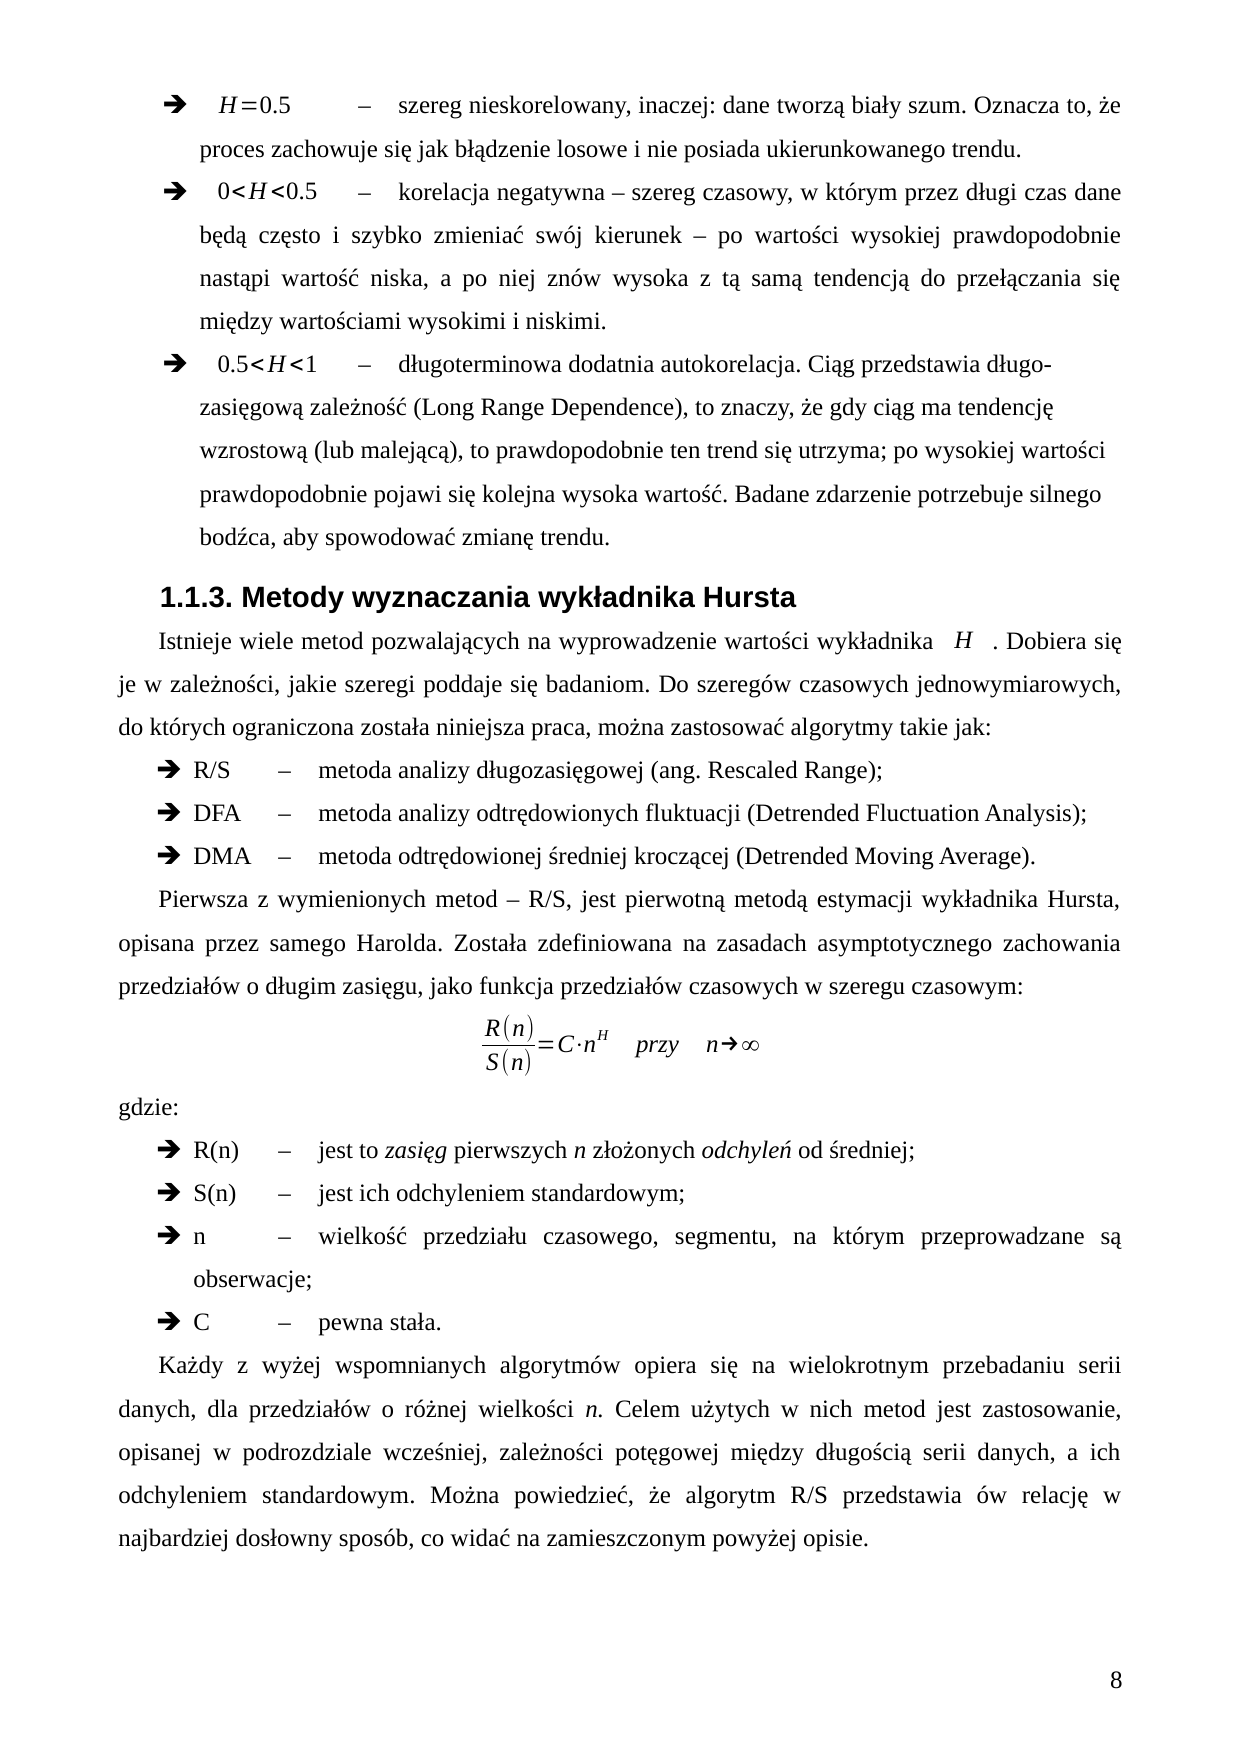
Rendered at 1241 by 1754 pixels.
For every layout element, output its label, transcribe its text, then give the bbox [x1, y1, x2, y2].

text Każdy z wyżej wspomnianych algorytmów opiera się na wielokrotnym przebadaniu serii danych, dla przedziałów o różnej wielkości n. Celem użytych w nich metod jest zastosowanie, opisanej w podrozdziale wcześniej, zależności potęgowej między długością serii danych, a ich odchyleniem standardowym. Można powiedzieć, że algorytm R/S przedstawia ów relację w najbardziej dosłowny sposób, co widać na zamieszczonym powyżej opisie. [118, 1351, 1122, 1552]
text gdzie: [118, 1092, 1122, 1121]
list – długoterminowa dodatnia autokorelacja. Ciąg przedstawia długo-zasięgową zależność (Long Range Dependence), to znaczy, że gdy ciąg ma tendencję wzrostową (lub malejącą), to prawdopodobnie ten trend się utrzyma; po wysokiej wartości prawdopodobnie pojawi się kolejna wysoka wartość. Badane zdarzenie potrzebuje silnego bodźca, aby spowodować zmianę trendu. [162, 349, 1122, 551]
subtitle 1.1.3. Metody wyznaczania wykładnika Hursta [118, 579, 1122, 613]
list DFA – metoda analizy odtrędowionych fluktuacji (Detrended Fluctuation Analysis); [156, 798, 1122, 827]
list R/S – metoda analizy długozasięgowej (ang. Rescaled Range); [156, 755, 1122, 784]
list – korelacja negatywna – szereg czasowy, w którym przez długi czas dane będą często i szybko zmieniać swój kierunek – po wartości wysokiej prawdopodobnie nastąpi wartość niska, a po niej znów wysoka z tą samą tendencją do przełączania się między wartościami wysokimi i niskimi. [162, 177, 1122, 335]
list n – wielkość przedziału czasowego, segmentu, na którym przeprowadzane są obserwacje; [156, 1221, 1122, 1293]
list R(n) – jest to zasięg pierwszych n złożonych odchyleń od średniej; [156, 1135, 1122, 1164]
list DMA – metoda odtrędowionej średniej kroczącej (Detrended Moving Average). [156, 841, 1122, 870]
text Pierwsza z wymienionych metod – R/S, jest pierwotną metodą estymacji wykładnika Hursta, opisana przez samego Harolda. Została zdefiniowana na zasadach asymptotycznego zachowania przedziałów o długim zasięgu, jako funkcja przedziałów czasowych w szeregu czasowym: [118, 884, 1122, 999]
list S(n) – jest ich odchyleniem standardowym; [156, 1178, 1122, 1207]
list C – pewna stała. [156, 1307, 1122, 1336]
text Istnieje wiele metod pozwalających na wyprowadzenie wartości wykładnika. Dobiera się je w zależności, jakie szeregi poddaje się badaniom. Do szeregów czasowych jednowymiarowych, do których ograniczona została niniejsza praca, można zastosować algorytmy takie jak: [118, 626, 1122, 741]
list – szereg nieskorelowany, inaczej: dane tworzą biały szum. Oznacza to, że proces zachowuje się jak błądzenie losowe i nie posiada ukierunkowanego trendu. [162, 91, 1122, 162]
